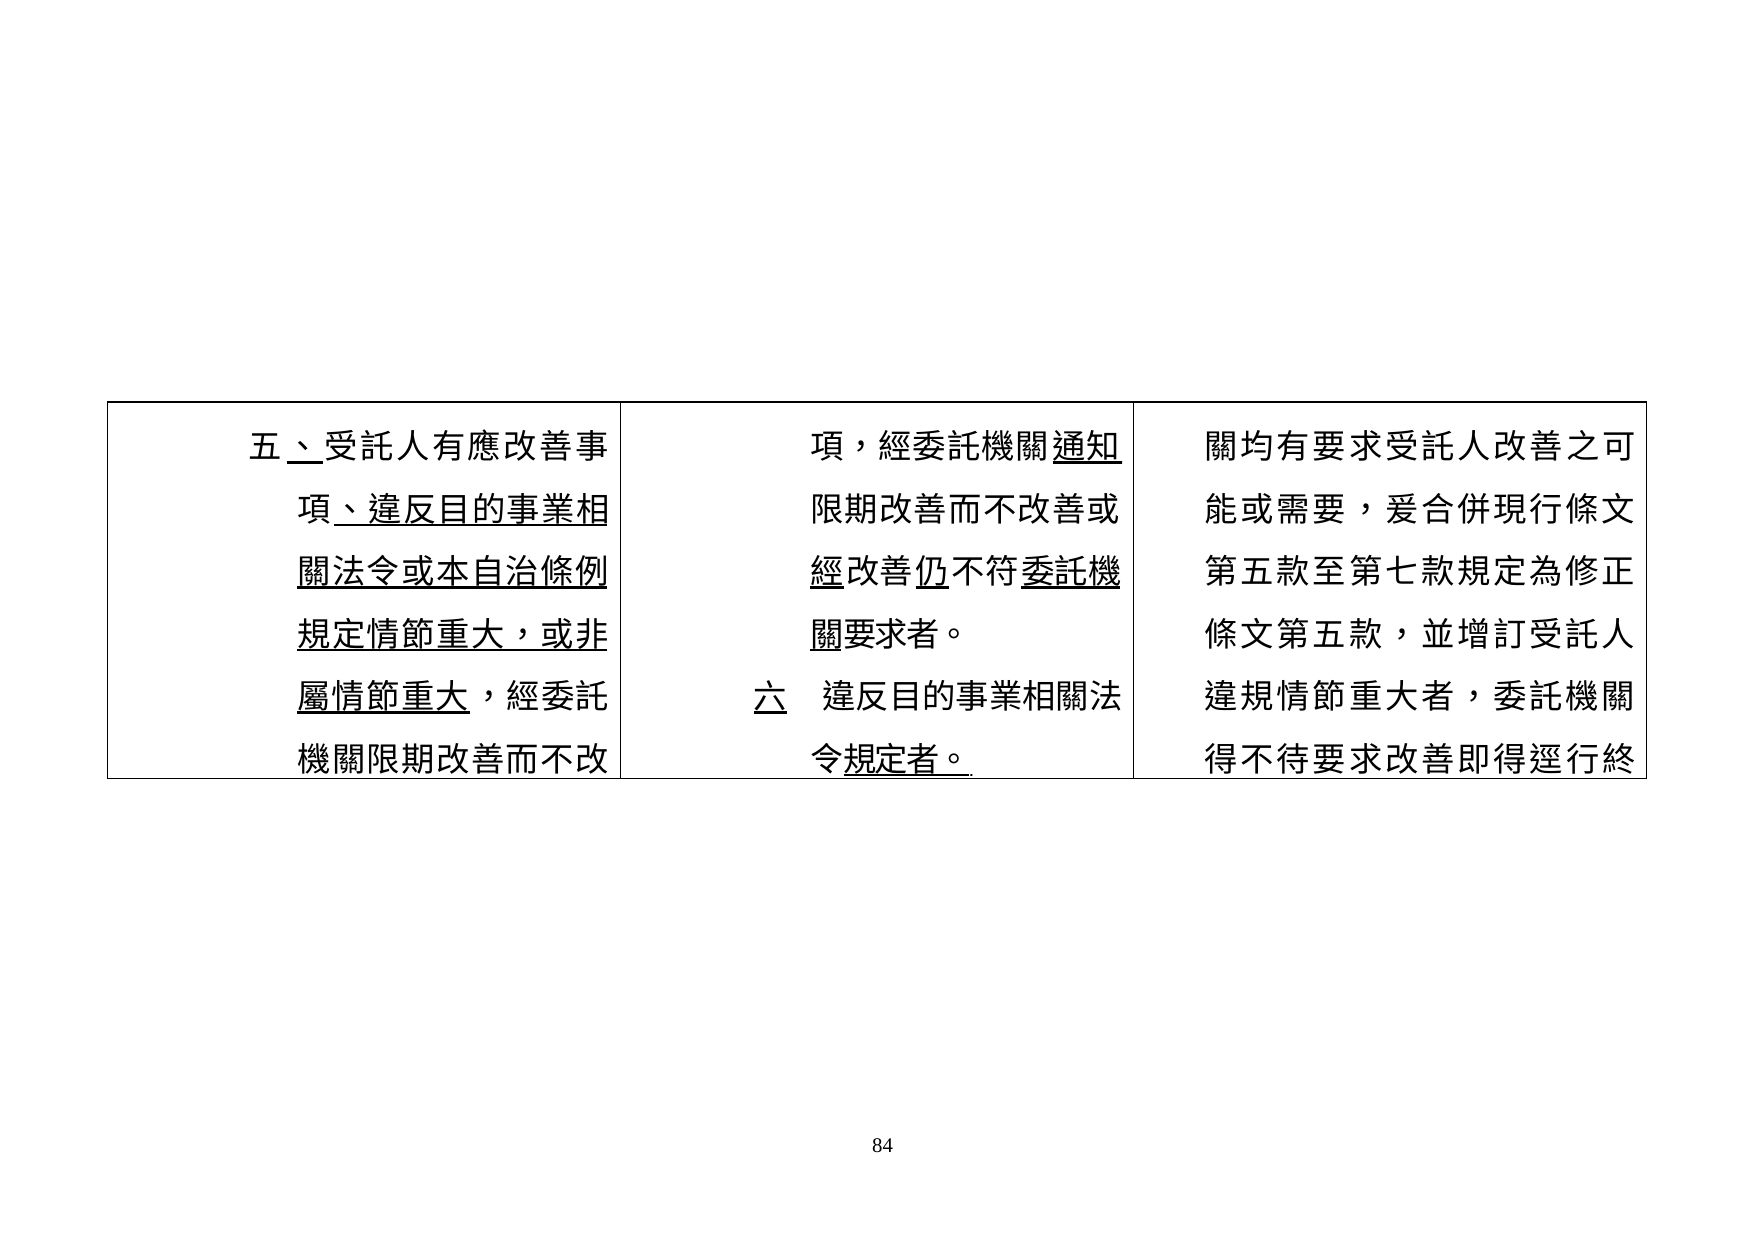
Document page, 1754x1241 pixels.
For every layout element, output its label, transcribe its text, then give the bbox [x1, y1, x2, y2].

table_cell 項，經委託機關通知限期改善而不改善或經改善仍不符委託機關要求者。 六 違反目的事業相關法令規定者。 [621, 403, 1133, 777]
table_cell 關均有要求受託人改善之可能或需要，爰合併現行條文第五款至第七款規定為修正條文第五款，並增訂受託人違規情節重大者，委託機關得不待要求改善即得逕行終 [1134, 403, 1646, 777]
table_cell 五、受託人有應改善事項、違反目的事業相關法令或本自治條例規定情節重大，或非屬情節重大，經委託機關限期改善而不改 [108, 403, 620, 777]
